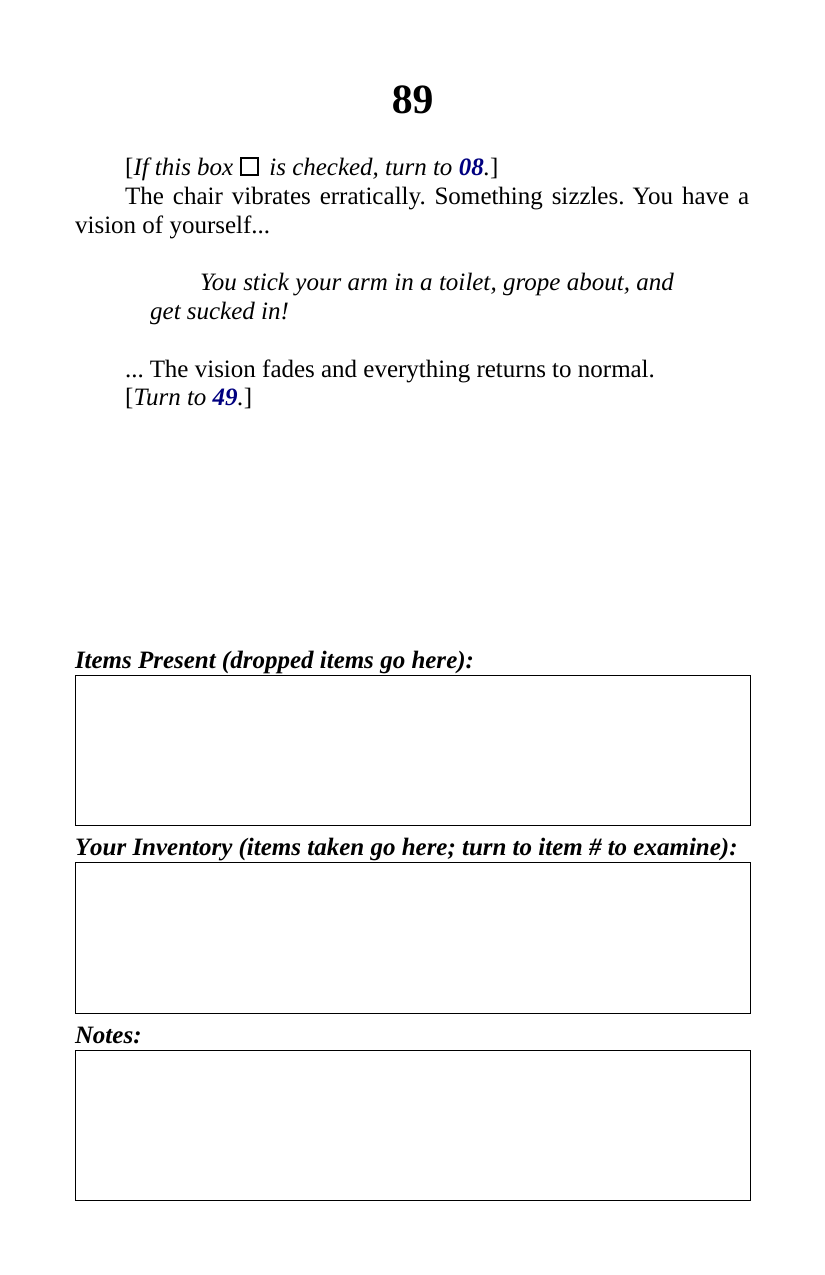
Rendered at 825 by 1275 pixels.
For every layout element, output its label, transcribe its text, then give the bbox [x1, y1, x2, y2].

text The chair vibrates erratically. Something sizzles. You have a vision of yourself... [75, 181, 750, 239]
text [If this box [75, 152, 240, 181]
text is checked, turn to 08.] [269, 152, 750, 181]
text 89 [75, 75, 750, 123]
text [Turn to 49.] [75, 382, 750, 411]
text ... The vision fades and everything returns to normal. [75, 354, 750, 382]
text You stick your arm in a toilet, grope about, and get sucked in! [150, 267, 675, 325]
